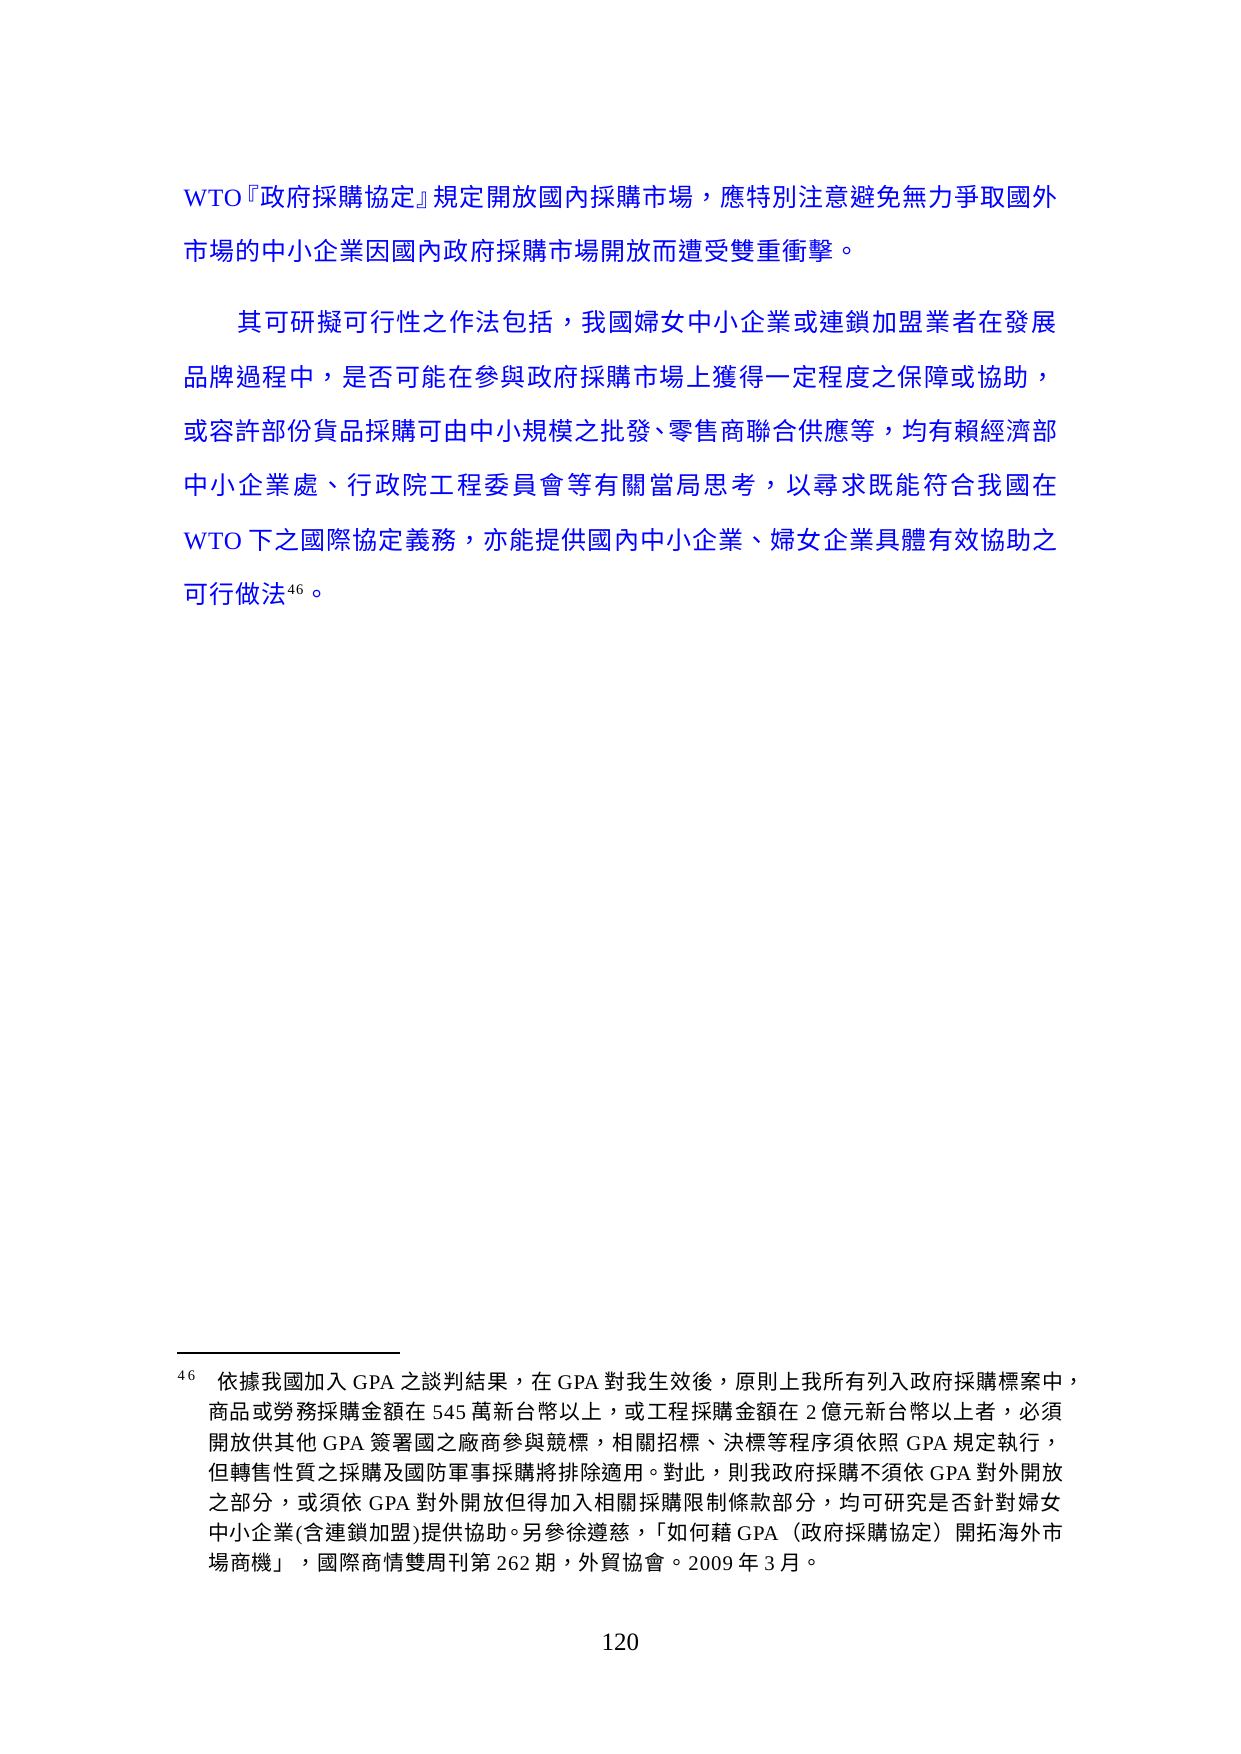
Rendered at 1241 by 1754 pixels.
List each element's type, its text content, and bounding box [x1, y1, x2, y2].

text 依據我國加入GPA之談判結果，在GPA對我生效後，原則上我所有列入政府採購標案中，商品或勞務採購金額在545萬新台幣以上，或工程採購金額在2億元新台幣以上者，必須開放供其他GPA簽署國之廠商參與競標，相關招標、決標等程序須依照GPA規定執行，但轉售性質之採購及國防軍事採購將排除適用。對此，則我政府採購不須依GPA對外開放之部分，或須依GPA對外開放但得加入相關採購限制條款部分，均可研究是否針對婦女中小企業(含連鎖加盟)提供協助。另參徐遵慈，「如何藉GPA（政府採購協定）開拓海外市場商機」，國際商情雙周刊第262期，外貿協會。2009年3月。 [177, 1365, 1063, 1577]
text 其可研擬可行性之作法包括，我國婦女中小企業或連鎖加盟業者在發展品牌過程中，是否可能在參與政府採購市場上獲得一定程度之保障或協助，或容許部份貨品採購可由中小規模之批發、零售商聯合供應等，均有賴經濟部中小企業處、行政院工程委員會等有關當局思考，以尋求既能符合我國在WTO下之國際協定義務，亦能提供國內中小企業、婦女企業具體有效協助之可行做法。 [183, 303, 1058, 611]
text WTO『政府採購協定』規定開放國內採購市場，應特別注意避免無力爭取國外市場的中小企業因國內政府採購市場開放而遭受雙重衝擊。 [183, 177, 1058, 268]
